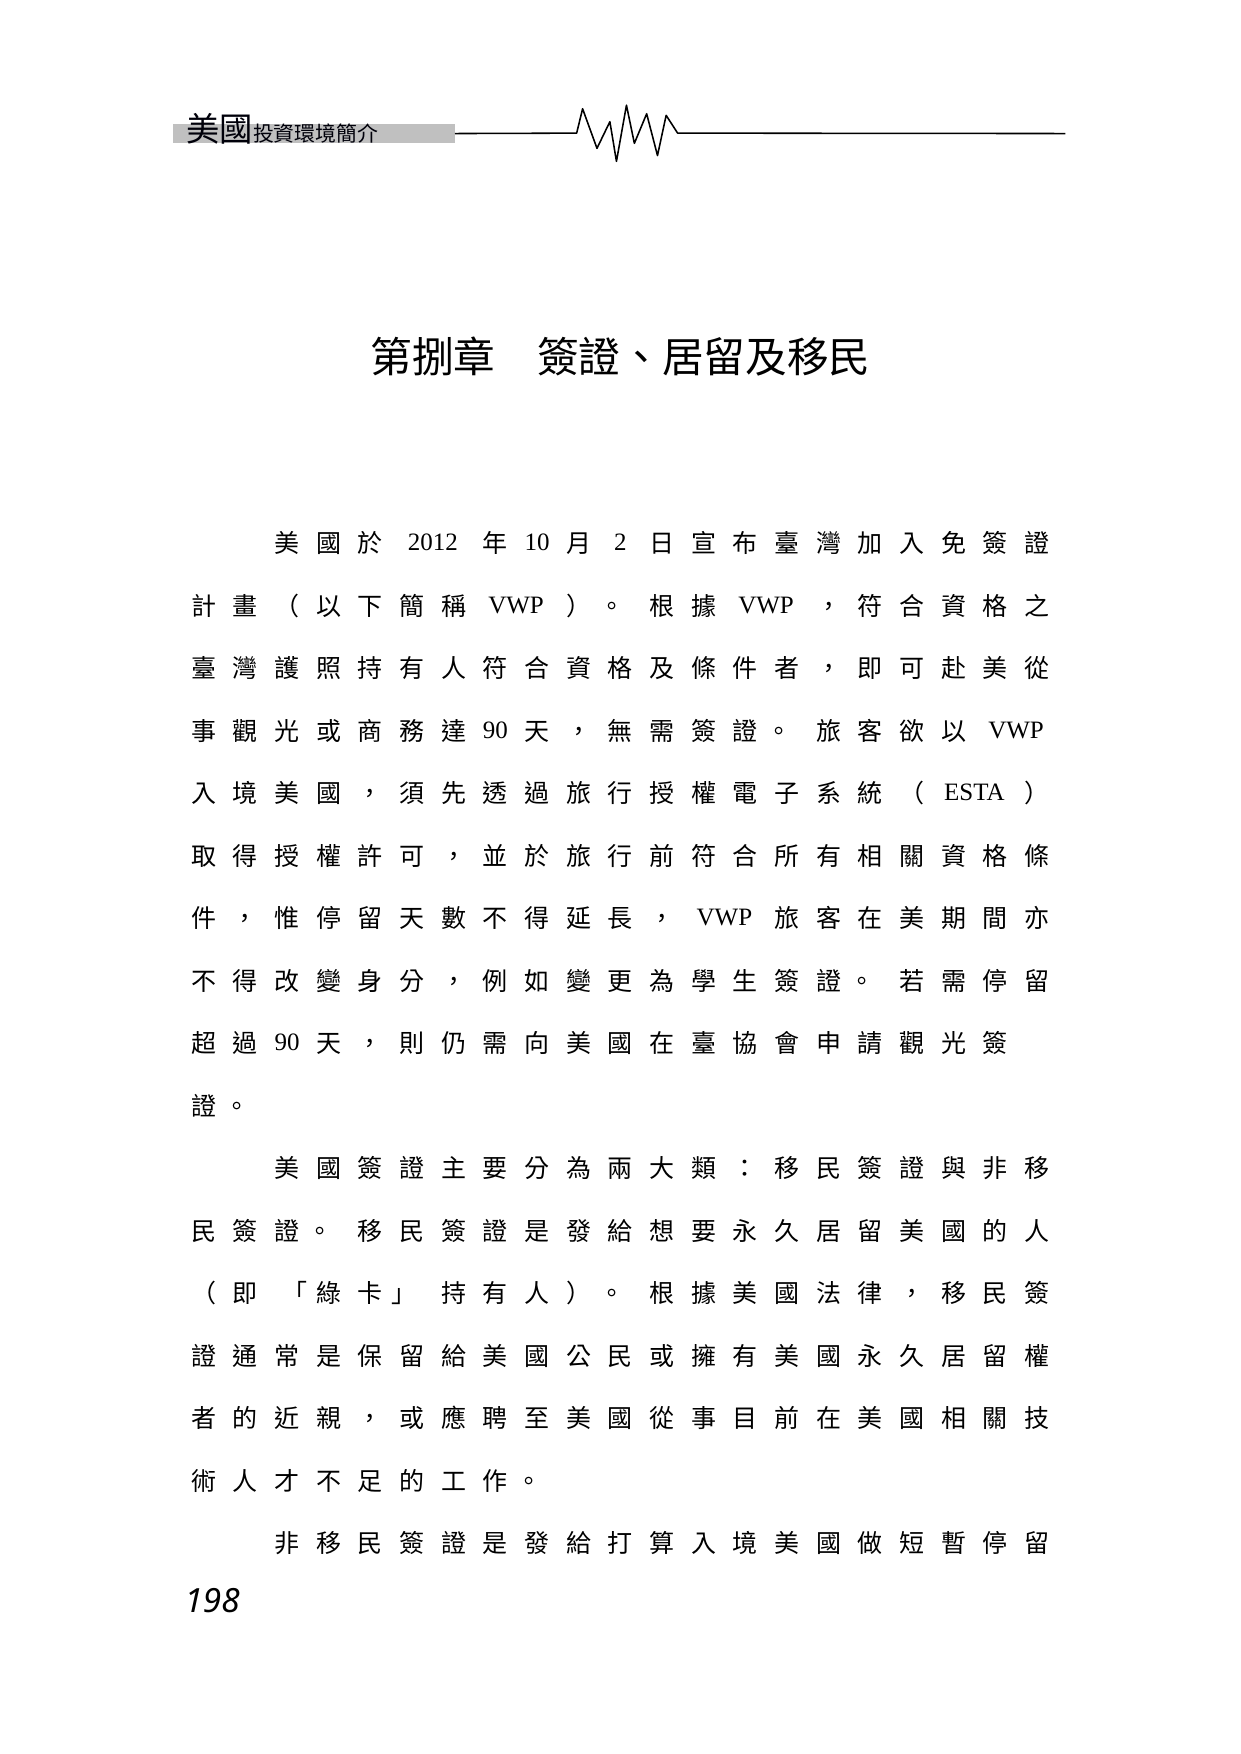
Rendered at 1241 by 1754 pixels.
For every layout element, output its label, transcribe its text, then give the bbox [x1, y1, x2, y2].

text 美國簽證主要分為兩大類：移民簽證與非移民簽證。移民簽證是發給想要永久居留美國的人（即「綠卡」持有人）。根據美國法律，移民簽證通常是保留給美國公民或擁有美國永久居留權者的近親，或應聘至美國從事目前在美國相關技術人才不足的工作。 [183, 1125, 1058, 1500]
text 第捌章 簽證、居留及移民 [183, 313, 1058, 375]
text 美國於2012年10月2日宣布臺灣加入免簽證計畫（以下簡稱VWP）。根據VWP，符合資格之臺灣護照持有人符合資格及條件者，即可赴美從事觀光或商務達90天，無需簽證。旅客欲以VWP入境美國，須先透過旅行授權電子系統（ESTA）取得授權許可，並於旅行前符合所有相關資格條件，惟停留天數不得延長，VWP旅客在美期間亦不得改變身分，例如變更為學生簽證。若需停留超過90天，則仍需向美國在臺協會申請觀光簽證。 [183, 500, 1058, 1125]
text 非移民簽證是發給打算入境美國做短暫停留 [183, 1500, 1058, 1563]
